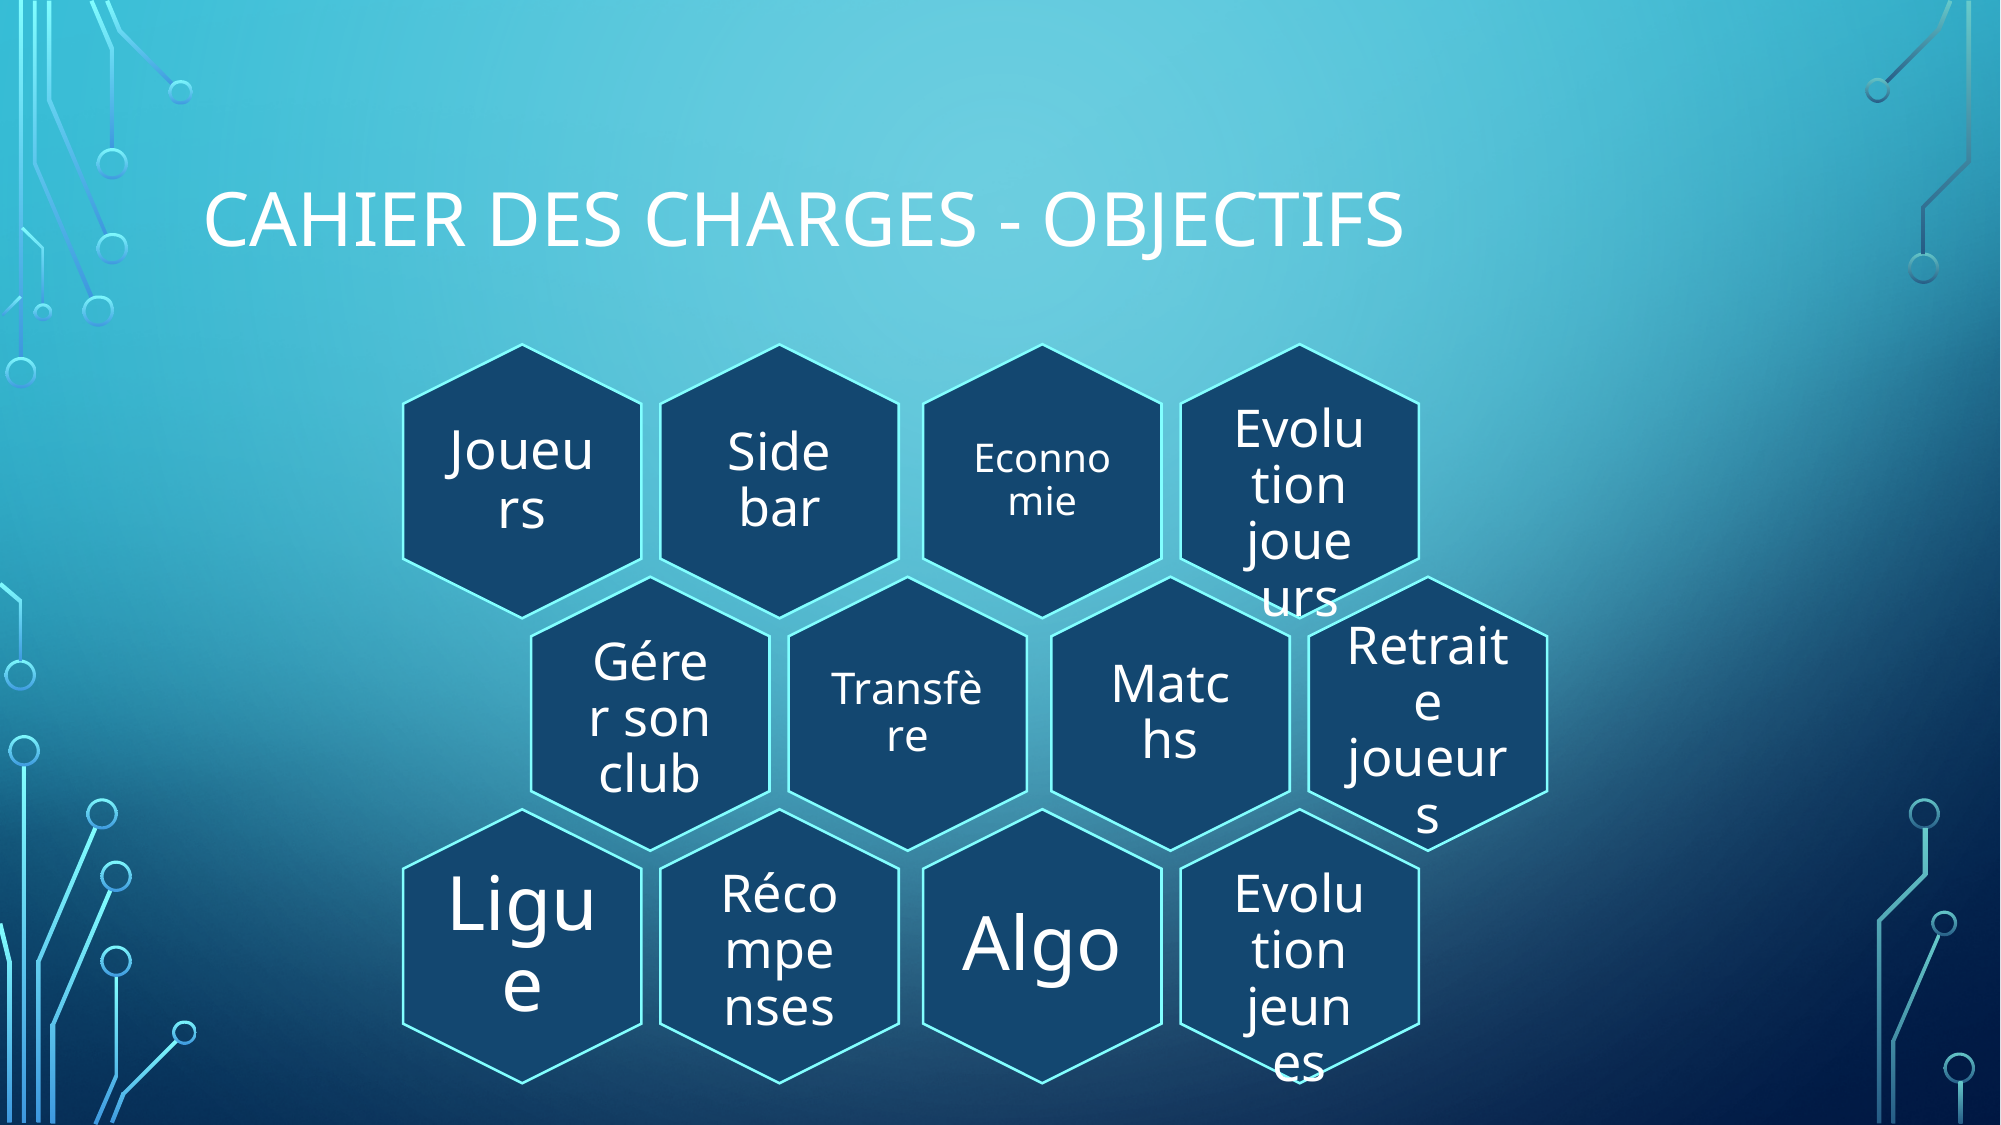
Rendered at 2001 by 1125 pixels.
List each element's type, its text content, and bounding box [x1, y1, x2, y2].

text_box Evolution jeunes [1180, 809, 1419, 1084]
text_box Algo [923, 809, 1162, 1084]
text_box Econnomie [923, 344, 1162, 619]
text_box Side bar [660, 344, 899, 619]
text_box Ligue [403, 809, 642, 1084]
text_box Gérer son club [531, 576, 770, 851]
title CAHIER DES CHARGES - objectifs [187, 101, 1813, 344]
text_box Joueurs [403, 344, 642, 619]
text_box Retraite joueurs [1308, 576, 1548, 851]
text_box Transfère [788, 576, 1027, 851]
text_box Récompenses [660, 809, 899, 1084]
text_box Evolution joueurs [1180, 344, 1419, 619]
text_box Matchs [1051, 576, 1290, 851]
